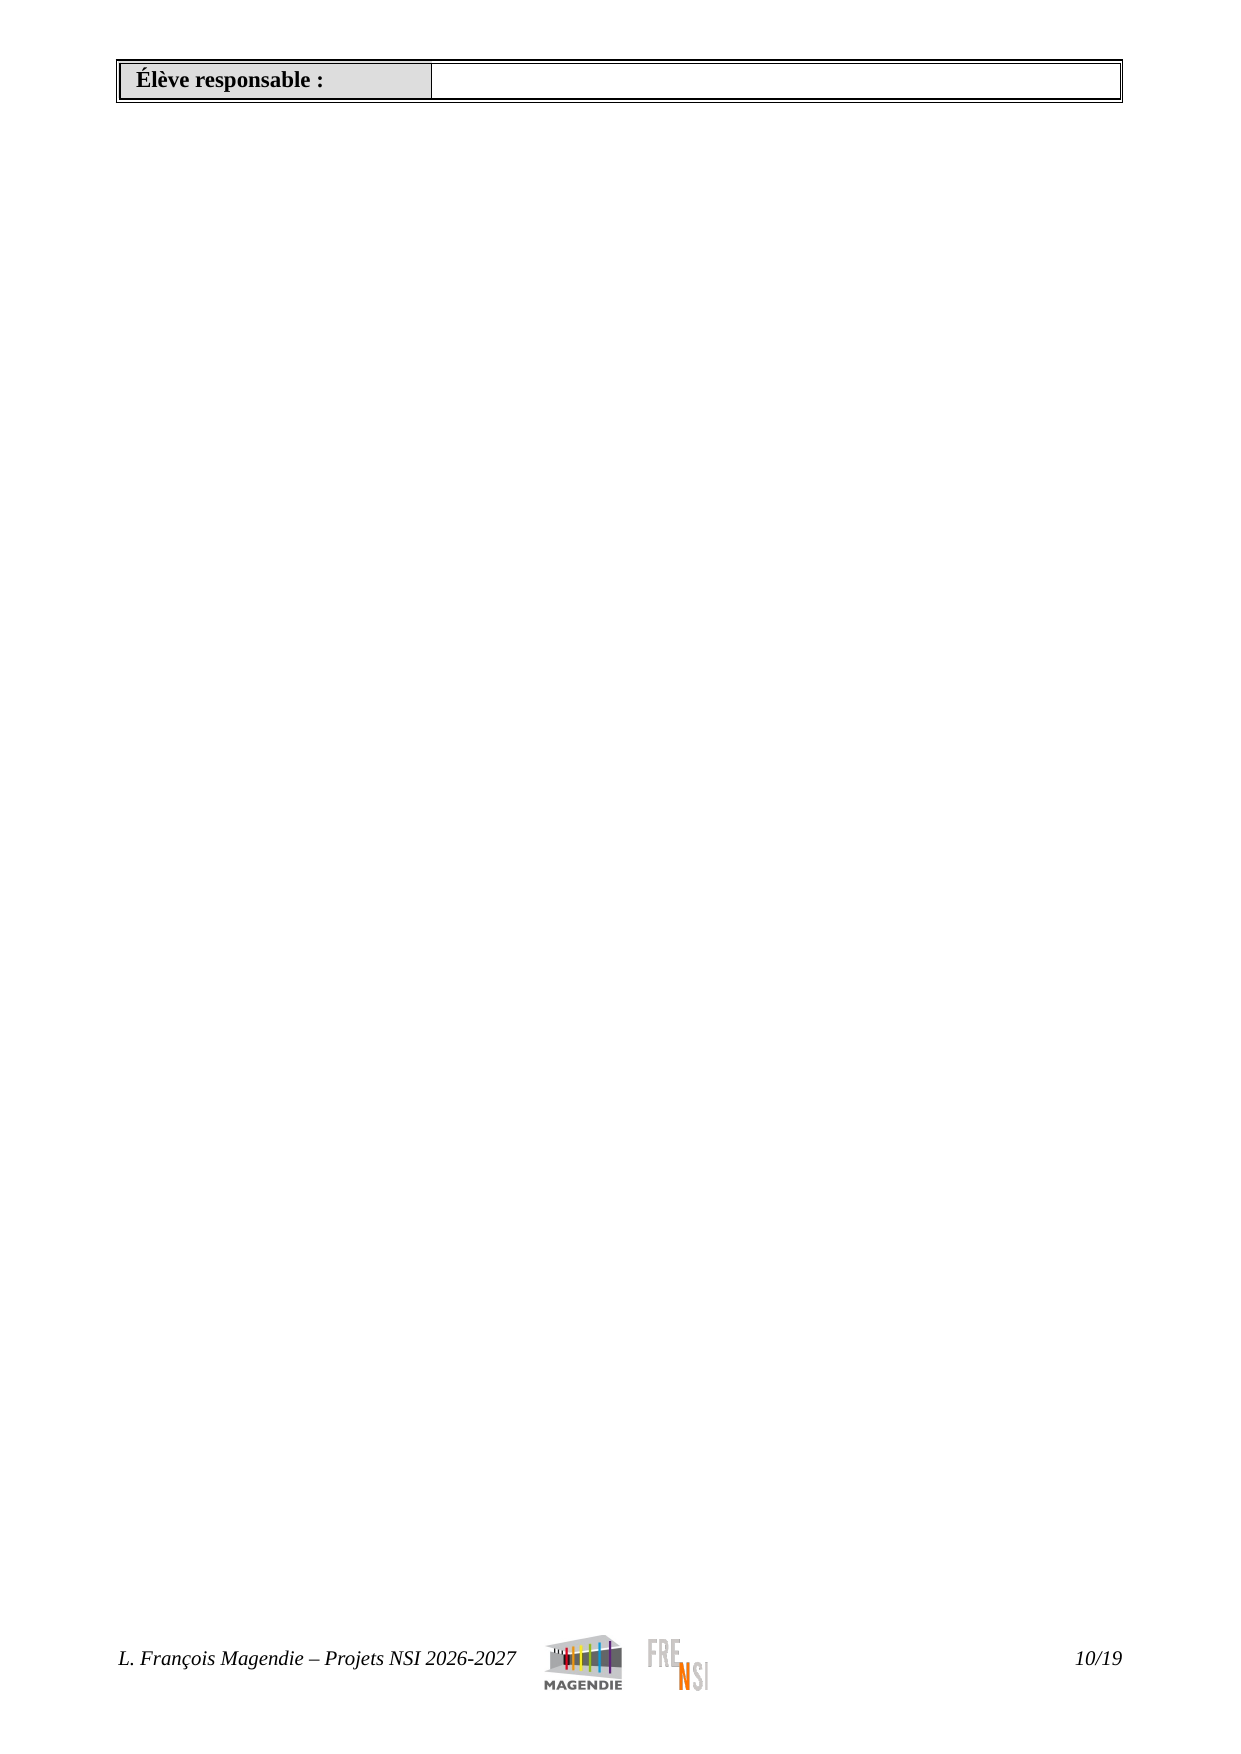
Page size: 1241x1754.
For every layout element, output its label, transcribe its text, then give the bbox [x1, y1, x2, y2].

picture [648, 1639, 708, 1691]
table_cell [432, 64, 1120, 98]
table_cell Élève responsable : [121, 64, 431, 98]
picture [532, 1635, 633, 1695]
